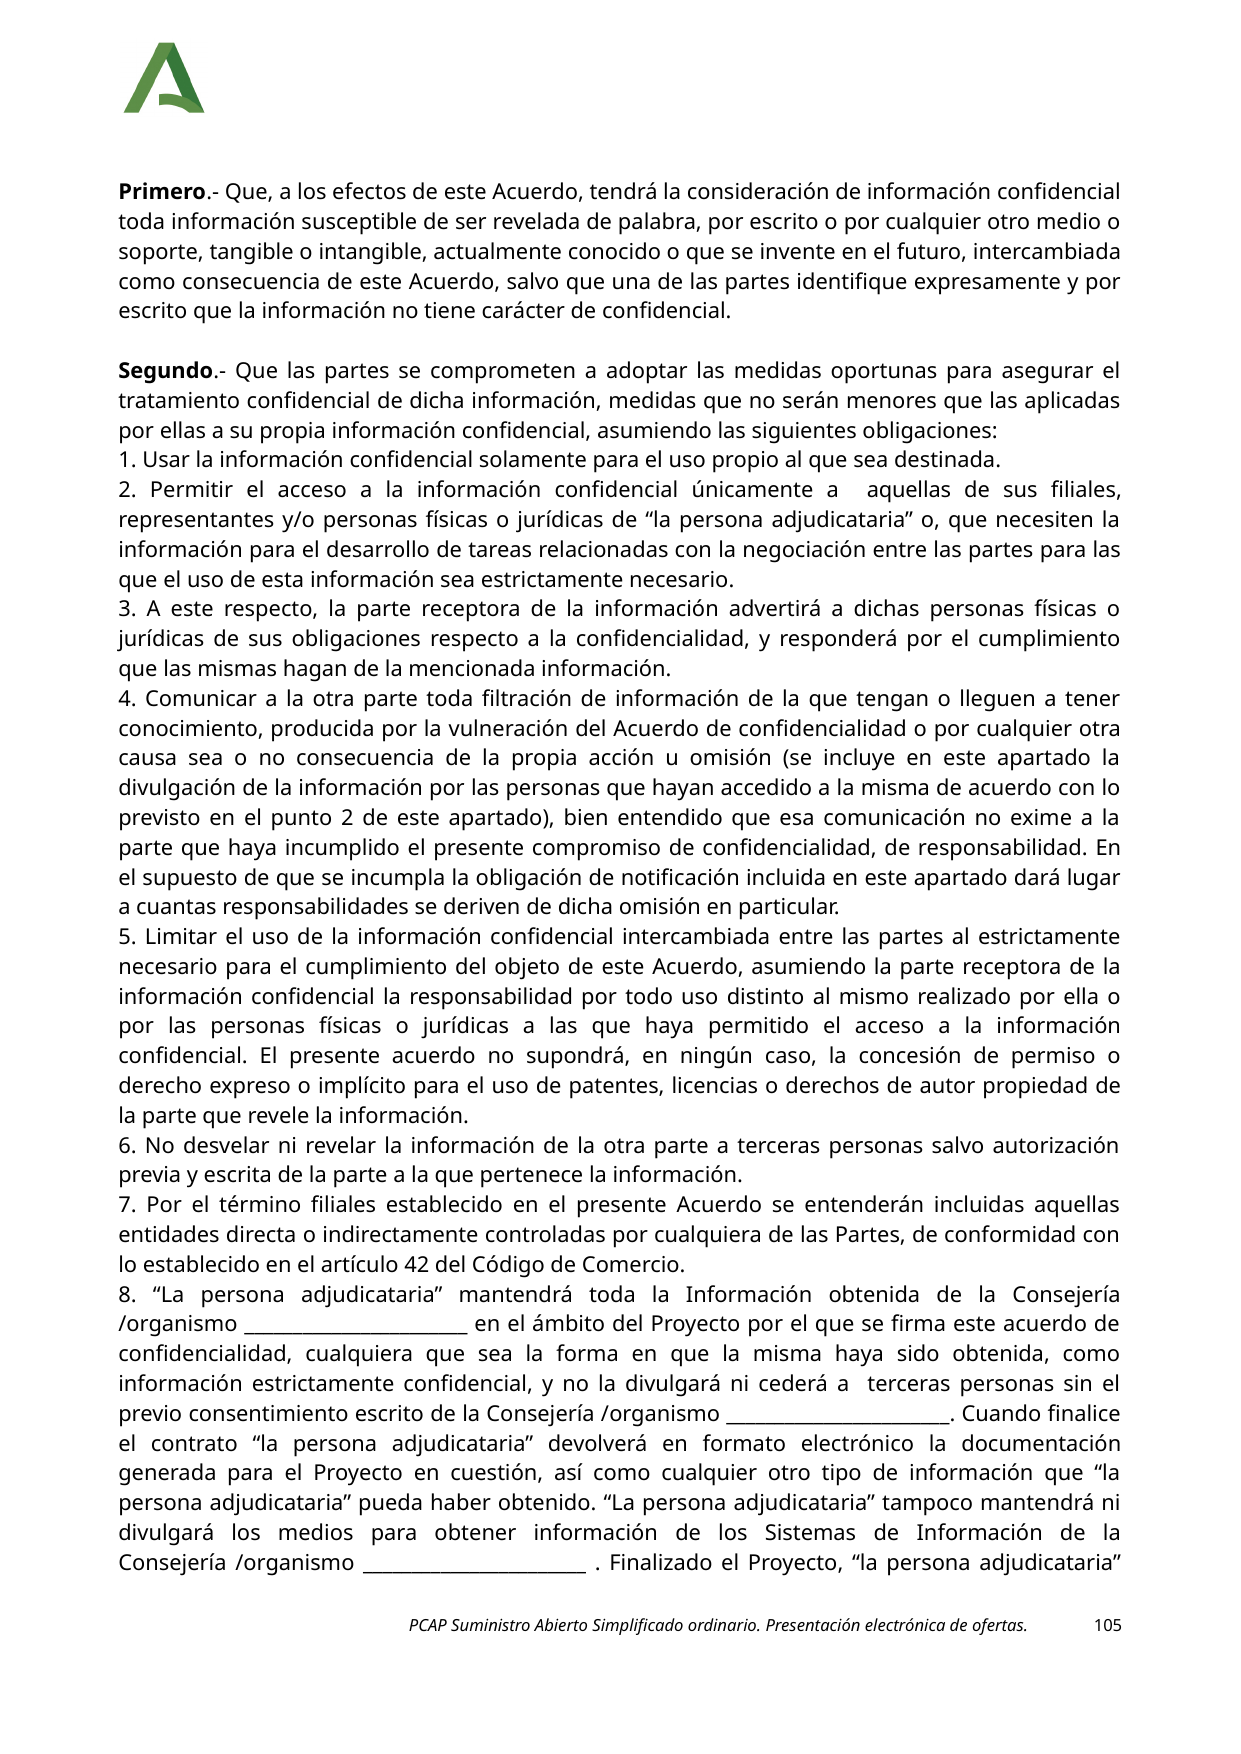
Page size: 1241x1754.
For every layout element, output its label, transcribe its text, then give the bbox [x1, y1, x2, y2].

text 6. No desvelar ni revelar la información de la otra parte a terceras personas salvo autorización previa y escrita de la parte a la que pertenece la información. [118, 1130, 1122, 1189]
text Segundo.- Que las partes se comprometen a adoptar las medidas oportunas para asegurar el tratamiento confidencial de dicha información, medidas que no serán menores que las aplicadas por ellas a su propia información confidencial, asumiendo las siguientes obligaciones: [118, 355, 1122, 444]
text 8. “La persona adjudicataria” mantendrá toda la Información obtenida de la Consejería /organismo _______________________ en el ámbito del Proyecto por el que se firma este acuerdo de confidencialidad, cualquiera que sea la forma en que la misma haya sido obtenida, como información estrictamente confidencial, y no la divulgará ni cederá a terceras personas sin el previo consentimiento escrito de la Consejería /organismo _______________________. Cuando finalice el contrato “la persona adjudicataria” devolverá en formato electrónico la documentación generada para el Proyecto en cuestión, así como cualquier otro tipo de información que “la persona adjudicataria” pueda haber obtenido. “La persona adjudicataria” tampoco mantendrá ni divulgará los medios para obtener información de los Sistemas de Información de la Consejería /organismo _______________________ . Finalizado el Proyecto, “la persona adjudicataria” [118, 1279, 1122, 1577]
text 2. Permitir el acceso a la información confidencial únicamente a aquellas de sus filiales, representantes y/o personas físicas o jurídicas de “la persona adjudicataria” o, que necesiten la información para el desarrollo de tareas relacionadas con la negociación entre las partes para las que el uso de esta información sea estrictamente necesario. [118, 474, 1122, 593]
text 7. Por el término filiales establecido en el presente Acuerdo se entenderán incluidas aquellas entidades directa o indirectamente controladas por cualquiera de las Partes, de conformidad con lo establecido en el artículo 42 del Código de Comercio. [118, 1189, 1122, 1279]
text 1. Usar la información confidencial solamente para el uso propio al que sea destinada. [118, 444, 1122, 474]
text 4. Comunicar a la otra parte toda filtración de información de la que tengan o lleguen a tener conocimiento, producida por la vulneración del Acuerdo de confidencialidad o por cualquier otra causa sea o no consecuencia de la propia acción u omisión (se incluye en este apartado la divulgación de la información por las personas que hayan accedido a la misma de acuerdo con lo previsto en el punto 2 de este apartado), bien entendido que esa comunicación no exime a la parte que haya incumplido el presente compromiso de confidencialidad, de responsabilidad. En el supuesto de que se incumpla la obligación de notificación incluida en este apartado dará lugar a cuantas responsabilidades se deriven de dicha omisión en particular. [118, 683, 1122, 921]
picture [119, 38, 209, 117]
text Primero.- Que, a los efectos de este Acuerdo, tendrá la consideración de información confidencial toda información susceptible de ser revelada de palabra, por escrito o por cualquier otro medio o soporte, tangible o intangible, actualmente conocido o que se invente en el futuro, intercambiada como consecuencia de este Acuerdo, salvo que una de las partes identifique expresamente y por escrito que la información no tiene carácter de confidencial. [118, 176, 1122, 325]
text 5. Limitar el uso de la información confidencial intercambiada entre las partes al estrictamente necesario para el cumplimiento del objeto de este Acuerdo, asumiendo la parte receptora de la información confidencial la responsabilidad por todo uso distinto al mismo realizado por ella o por las personas físicas o jurídicas a las que haya permitido el acceso a la información confidencial. El presente acuerdo no supondrá, en ningún caso, la concesión de permiso o derecho expreso o implícito para el uso de patentes, licencias o derechos de autor propiedad de la parte que revele la información. [118, 921, 1122, 1130]
text 3. A este respecto, la parte receptora de la información advertirá a dichas personas físicas o jurídicas de sus obligaciones respecto a la confidencialidad, y responderá por el cumplimiento que las mismas hagan de la mencionada información. [118, 593, 1122, 683]
